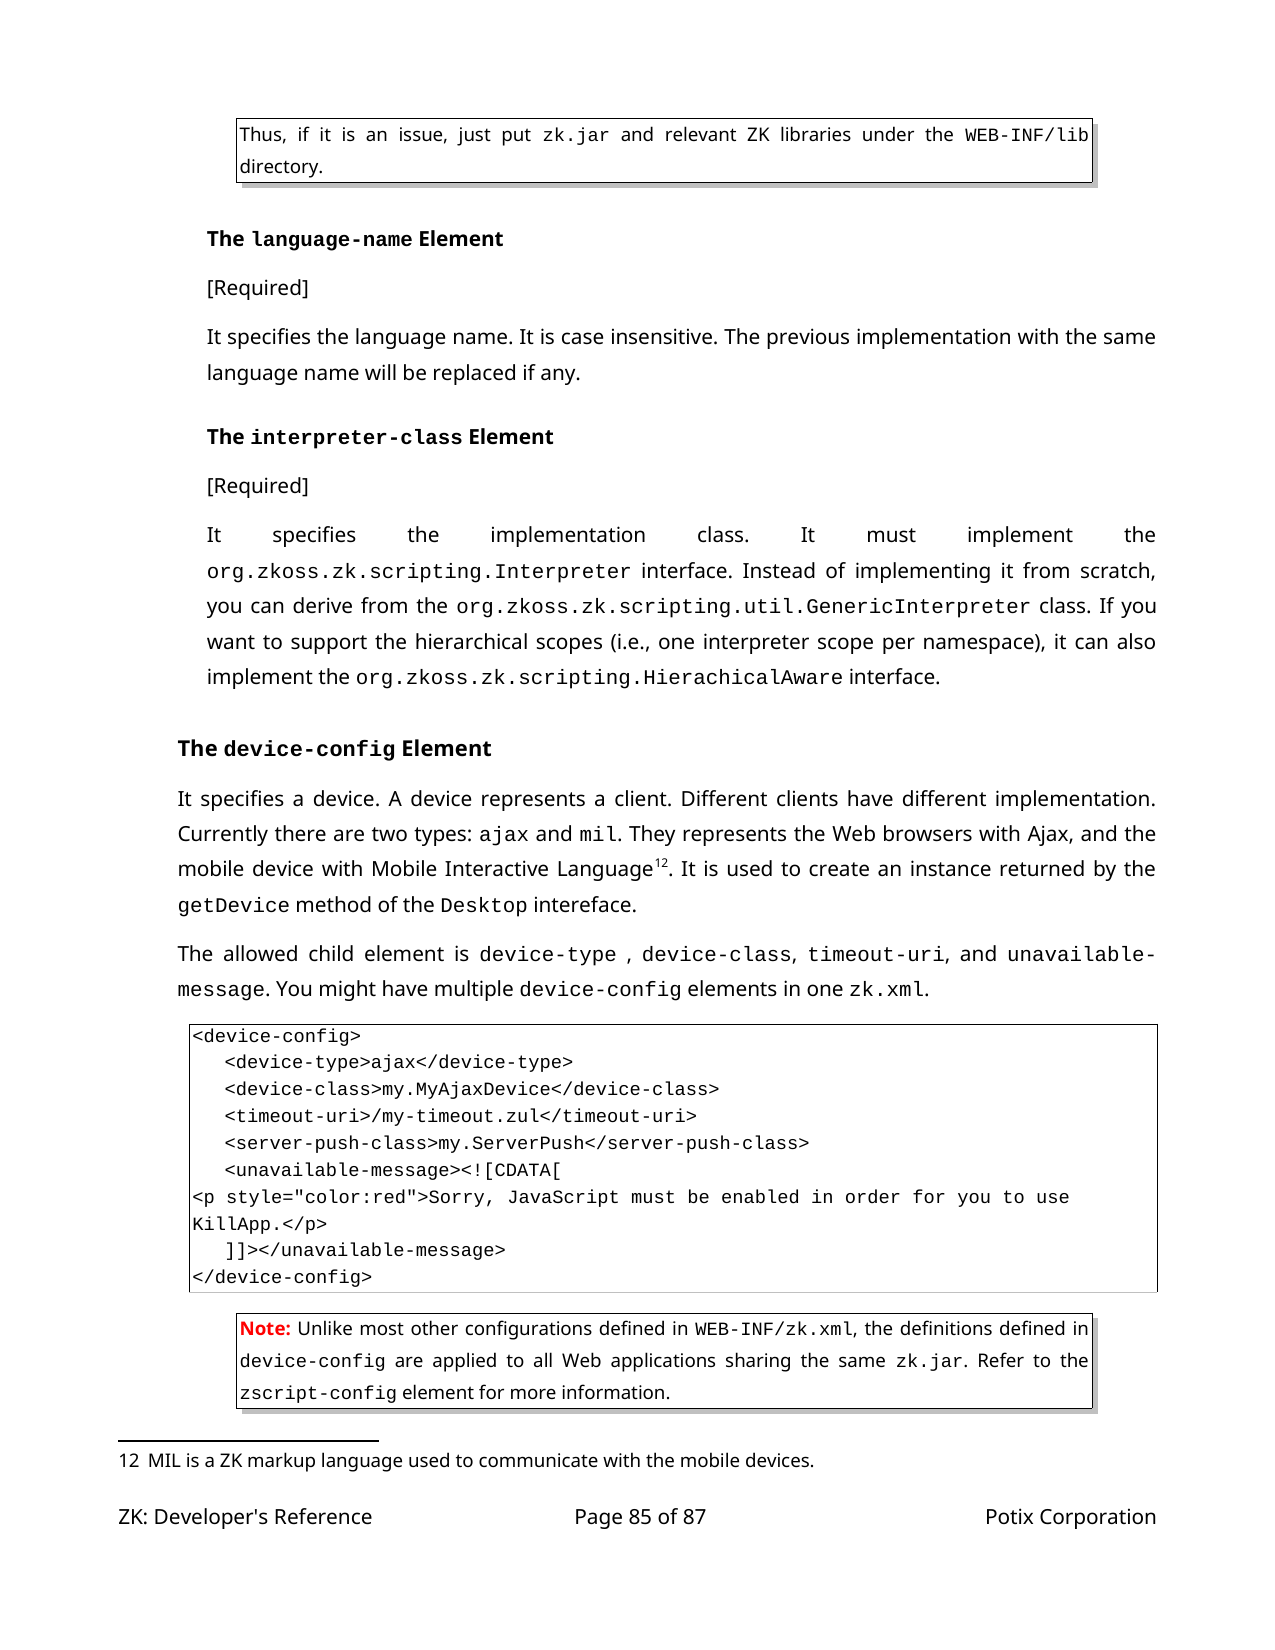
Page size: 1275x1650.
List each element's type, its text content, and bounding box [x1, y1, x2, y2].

subtitle The interpreter-class Element [207, 422, 1157, 451]
text <unavailable-message><![CDATA[ <p style="color:red">Sorry, JavaScript must be enabled in order for you to use KillApp.</p> ]]></unavailable-message> </device-config> [190, 1158, 1157, 1292]
text <server-push-class>my.ServerPush</server-push-class> [190, 1131, 1157, 1155]
text MIL is a ZK markup language used to communicate with the mobile devices. [118, 1447, 1157, 1473]
subtitle The language-name Element [207, 224, 1157, 253]
text Note: Unlike most other configurations defined in WEB-INF/zk.xml, the definitions defined in device-config are applied to all Web applications sharing the same zk.jar. Refer to the zscript-config element for more information. [237, 1314, 1092, 1408]
text Thus, if it is an issue, just put zk.jar and relevant ZK libraries under the WEB-INF/lib directory. [237, 119, 1092, 182]
text The allowed child element is device-type , device-class, timeout-uri, and unavailable-message. You might have multiple device-config elements in one zk.xml. [177, 939, 1157, 1003]
subtitle The device-config Element [177, 733, 1157, 763]
text [Required] [207, 472, 1157, 500]
text It specifies a device. A device represents a client. Different clients have different implementation. Currently there are two types: ajax and mil. They represents the Web browsers with Ajax, and the mobile device with Mobile Interactive Language. It is used to create an instance returned by the getDevice method of the Desktop intereface. [177, 784, 1157, 918]
text <timeout-uri>/my-timeout.zul</timeout-uri> [190, 1104, 1157, 1128]
text [Required] [207, 273, 1157, 302]
text It specifies the implementation class. It must implement the org.zkoss.zk.scripting.Interpreter interface. Instead of implementing it from scratch, you can derive from the org.zkoss.zk.scripting.util.GenericInterpreter class. If you want to support the hierarchical scopes (i.e., one interpreter scope per namespace), it can also implement the org.zkoss.zk.scripting.HierachicalAware interface. [207, 521, 1157, 691]
text It specifies the language name. It is case insensitive. The previous implementation with the same language name will be replaced if any. [207, 322, 1157, 386]
text <device-config> <device-type>ajax</device-type> <device-class>my.MyAjaxDevice</device-class> [190, 1025, 1157, 1101]
